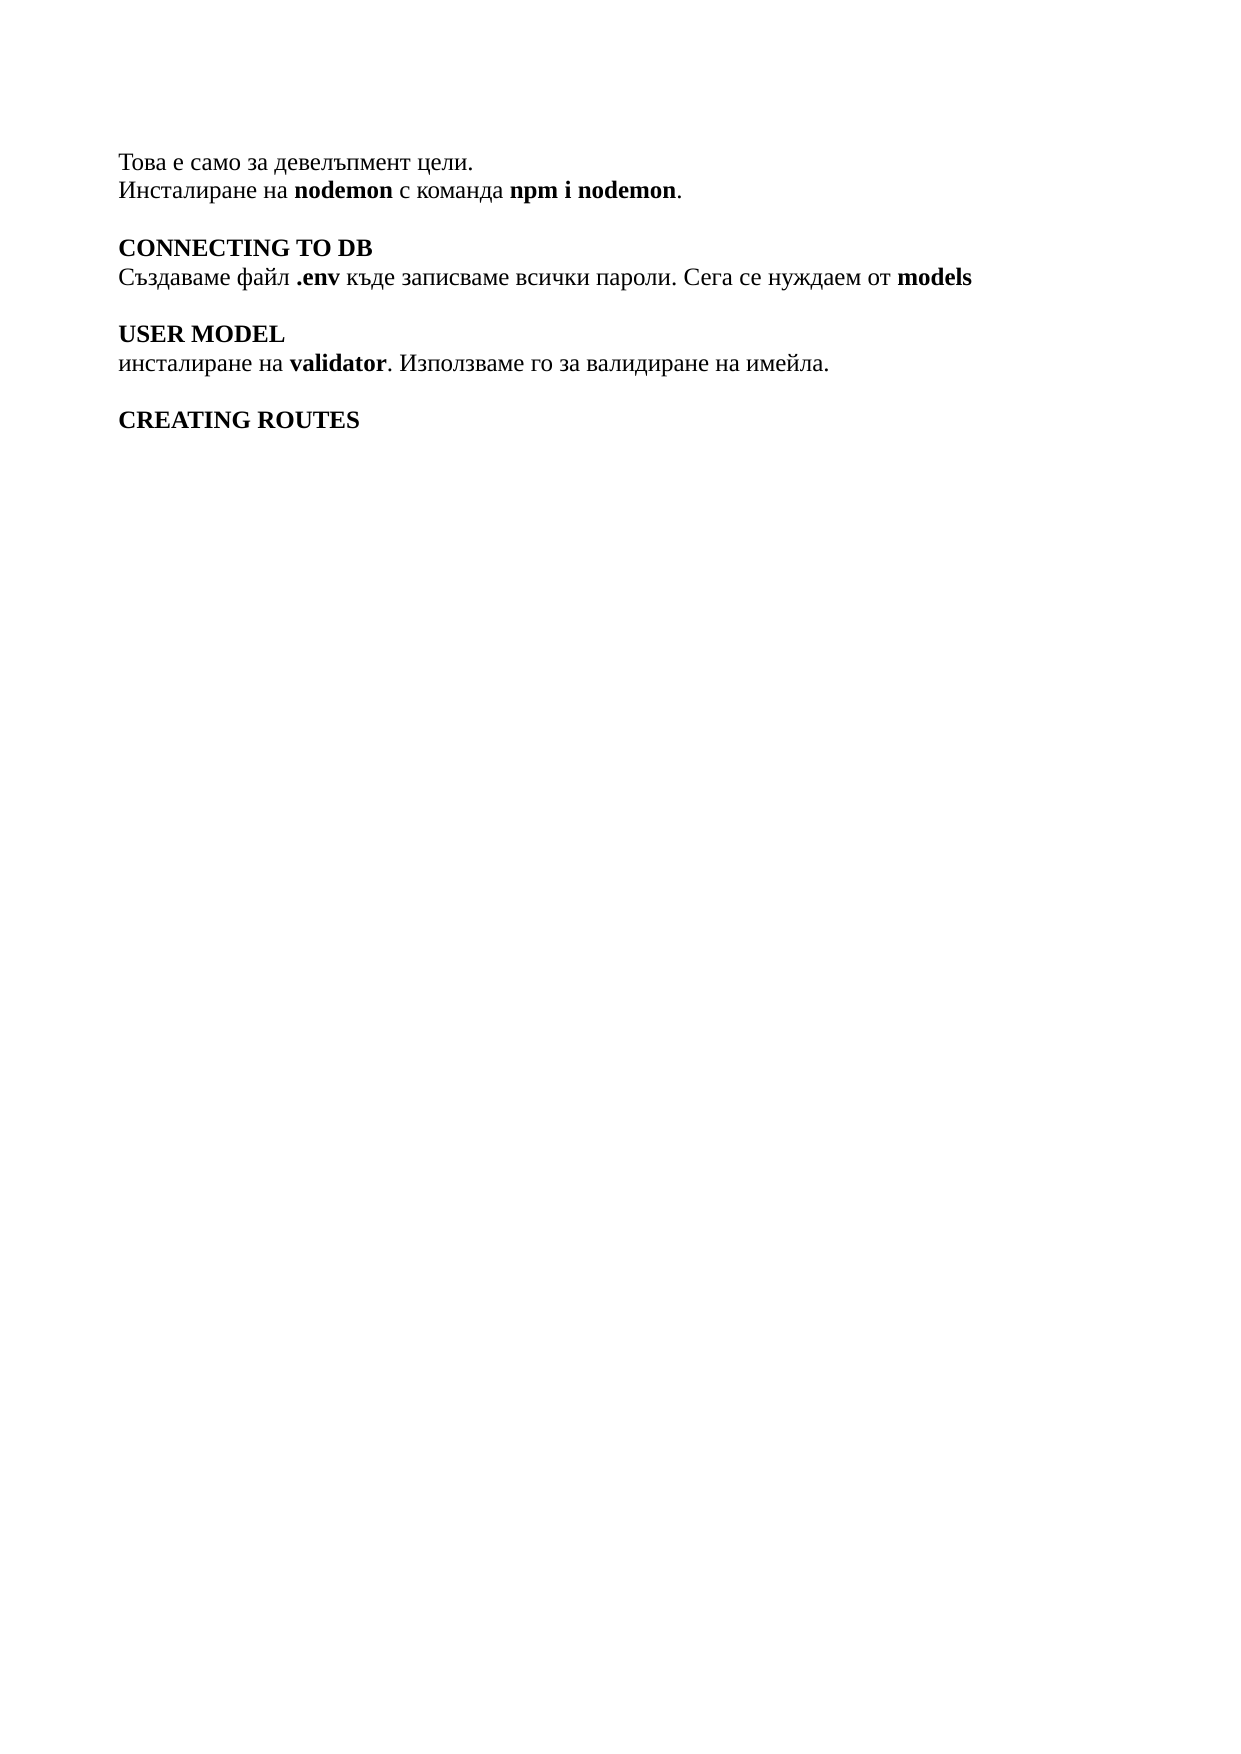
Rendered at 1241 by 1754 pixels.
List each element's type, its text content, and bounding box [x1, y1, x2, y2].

text Това е само за девелъпмент цели. [118, 147, 1122, 176]
text CREATING ROUTES [118, 406, 1122, 434]
text USER MODEL [118, 319, 1122, 348]
text Инсталиране на nodemon с команда npm i nodemon. [118, 176, 1122, 204]
text CONNECTING TO DB [118, 233, 1122, 262]
text инсталиране на validator. Използваме го за валидиране на имейла. [118, 348, 1122, 377]
text Създаваме файл .env къде записваме всички пароли. Сега се нуждаем от models [118, 262, 1122, 291]
